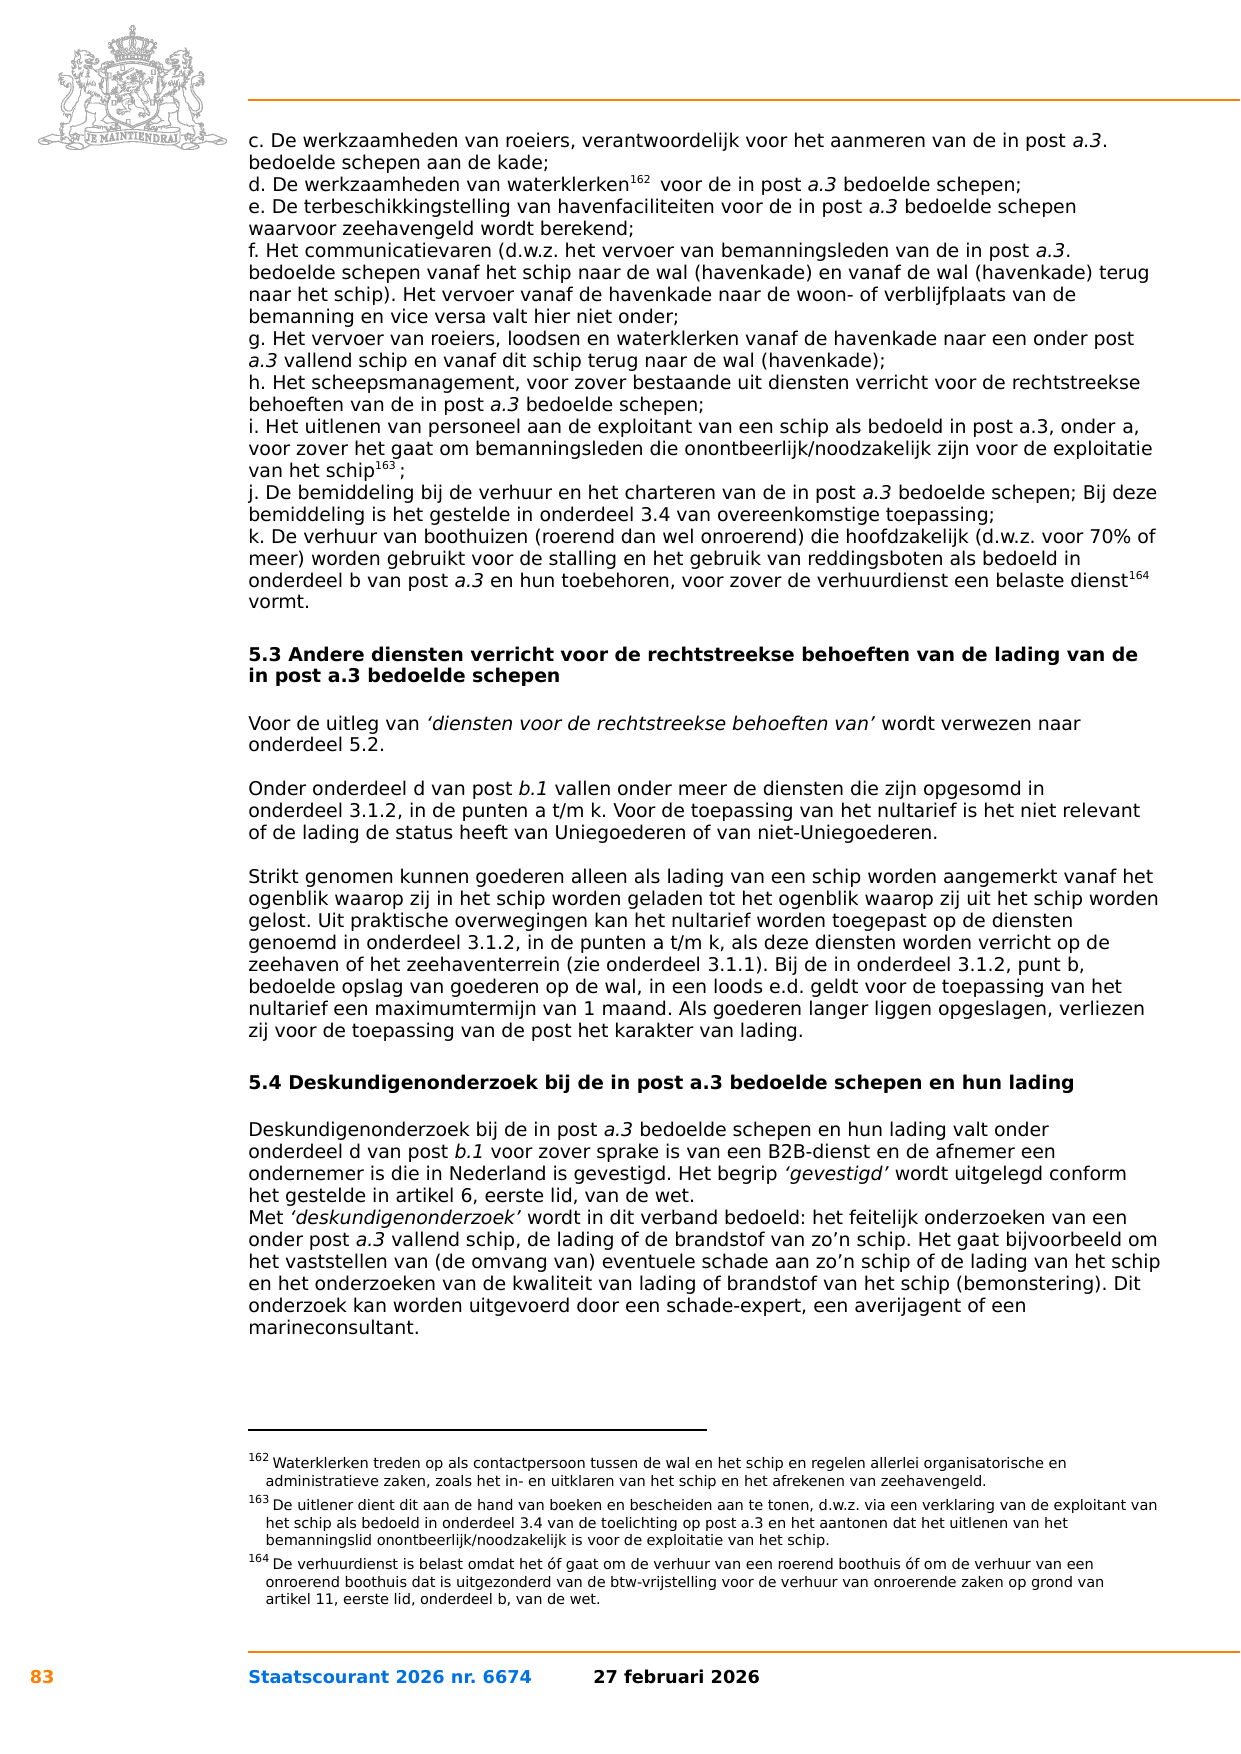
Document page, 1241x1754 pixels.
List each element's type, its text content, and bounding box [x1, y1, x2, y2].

text h. Het scheepsmanagement, voor zover bestaande uit diensten verricht voor de rechtstreekse behoeften van de in post a.3 bedoelde schepen; [248, 372, 1163, 416]
picture [38, 25, 227, 150]
text De verhuurdienst is belast omdat het óf gaat om de verhuur van een roerend boothuis óf om de verhuur van een onroerend boothuis dat is uitgezonderd van de btw-vrijstelling voor de verhuur van onroerende zaken op grond van artikel 11, eerste lid, onderdeel b, van de wet. [248, 1552, 1163, 1608]
text Met ‘deskundigenonderzoek’ wordt in dit verband bedoeld: het feitelijk onderzoeken van een onder post a.3 vallend schip, de lading of de brandstof van zo’n schip. Het gaat bijvoorbeeld om het vaststellen van (de omvang van) eventuele schade aan zo’n schip of de lading van het schip en het onderzoeken van de kwaliteit van lading of brandstof van het schip (bemonstering). Dit onderzoek kan worden uitgevoerd door een schade-expert, een averijagent of een marineconsultant. [248, 1207, 1163, 1339]
text Waterklerken treden op als contactpersoon tussen de wal en het schip en regelen allerlei organisatorische en administratieve zaken, zoals het in- en uitklaren van het schip en het afrekenen van zeehavengeld. [248, 1451, 1163, 1490]
text De uitlener dient dit aan de hand van boeken en bescheiden aan te tonen, d.w.z. via een verklaring van de exploitant van het schip als bedoeld in onderdeel 3.4 van de toelichting op post a.3 en het aantonen dat het uitlenen van het bemanningslid onontbeerlijk/noodzakelijk is voor de exploitatie van het schip. [248, 1493, 1163, 1549]
text Voor de uitleg van ‘diensten voor de rechtstreekse behoeften van’ wordt verwezen naar onderdeel 5.2. [248, 712, 1163, 756]
text Onder onderdeel d van post b.1 vallen onder meer de diensten die zijn opgesomd in onderdeel 3.1.2, in de punten a t/m k. Voor de toepassing van het nultarief is het niet relevant of de lading de status heeft van Uniegoederen of van niet-Uniegoederen. [248, 778, 1163, 844]
text j. De bemiddeling bij de verhuur en het charteren van de in post a.3 bedoelde schepen; Bij deze bemiddeling is het gestelde in onderdeel 3.4 van overeenkomstige toepassing; [248, 482, 1163, 526]
text Deskundigenonderzoek bij de in post a.3 bedoelde schepen en hun lading valt onder onderdeel d van post b.1 voor zover sprake is van een B2B-dienst en de afnemer een ondernemer is die in Nederland is gevestigd. Het begrip ‘gevestigd’ wordt uitgelegd conform het gestelde in artikel 6, eerste lid, van de wet. [248, 1119, 1163, 1207]
text Strikt genomen kunnen goederen alleen als lading van een schip worden aangemerkt vanaf het ogenblik waarop zij in het schip worden geladen tot het ogenblik waarop zij uit het schip worden gelost. Uit praktische overwegingen kan het nultarief worden toegepast op de diensten genoemd in onderdeel 3.1.2, in de punten a t/m k, als deze diensten worden verricht op de zeehaven of het zeehaventerrein (zie onderdeel 3.1.1). Bij de in onderdeel 3.1.2, punt b, bedoelde opslag van goederen op de wal, in een loods e.d. geldt voor de toepassing van het nultarief een maximumtermijn van 1 maand. Als goederen langer liggen opgeslagen, verliezen zij voor de toepassing van de post het karakter van lading. [248, 866, 1163, 1042]
text e. De terbeschikkingstelling van havenfaciliteiten voor de in post a.3 bedoelde schepen waarvoor zeehavengeld wordt berekend; [248, 196, 1163, 240]
text g. Het vervoer van roeiers, loodsen en waterklerken vanaf de havenkade naar een onder post a.3 vallend schip en vanaf dit schip terug naar de wal (havenkade); [248, 328, 1163, 372]
text d. De werkzaamheden van waterklerken voor de in post a.3 bedoelde schepen; [248, 174, 1163, 196]
text f. Het communicatievaren (d.w.z. het vervoer van bemanningsleden van de in post a.3. bedoelde schepen vanaf het schip naar de wal (havenkade) en vanaf de wal (havenkade) terug naar het schip). Het vervoer vanaf de havenkade naar de woon- of verblijfplaats van de bemanning en vice versa valt hier niet onder; [248, 240, 1163, 328]
subtitle 5.3 Andere diensten verricht voor de rechtstreekse behoeften van de lading van de in post a.3 bedoelde schepen [248, 643, 1163, 687]
text k. De verhuur van boothuizen (roerend dan wel onroerend) die hoofdzakelijk (d.w.z. voor 70% of meer) worden gebruikt voor de stalling en het gebruik van reddingsboten als bedoeld in onderdeel b van post a.3 en hun toebehoren, voor zover de verhuurdienst een belaste dienst vormt. [248, 526, 1163, 613]
subtitle 5.4 Deskundigenonderzoek bij de in post a.3 bedoelde schepen en hun lading [248, 1072, 1163, 1094]
text i. Het uitlenen van personeel aan de exploitant van een schip als bedoeld in post a.3, onder a, voor zover het gaat om bemanningsleden die onontbeerlijk/noodzakelijk zijn voor de exploitatie van het schip; [248, 416, 1163, 482]
text c. De werkzaamheden van roeiers, verantwoordelijk voor het aanmeren van de in post a.3. bedoelde schepen aan de kade; [248, 130, 1163, 174]
